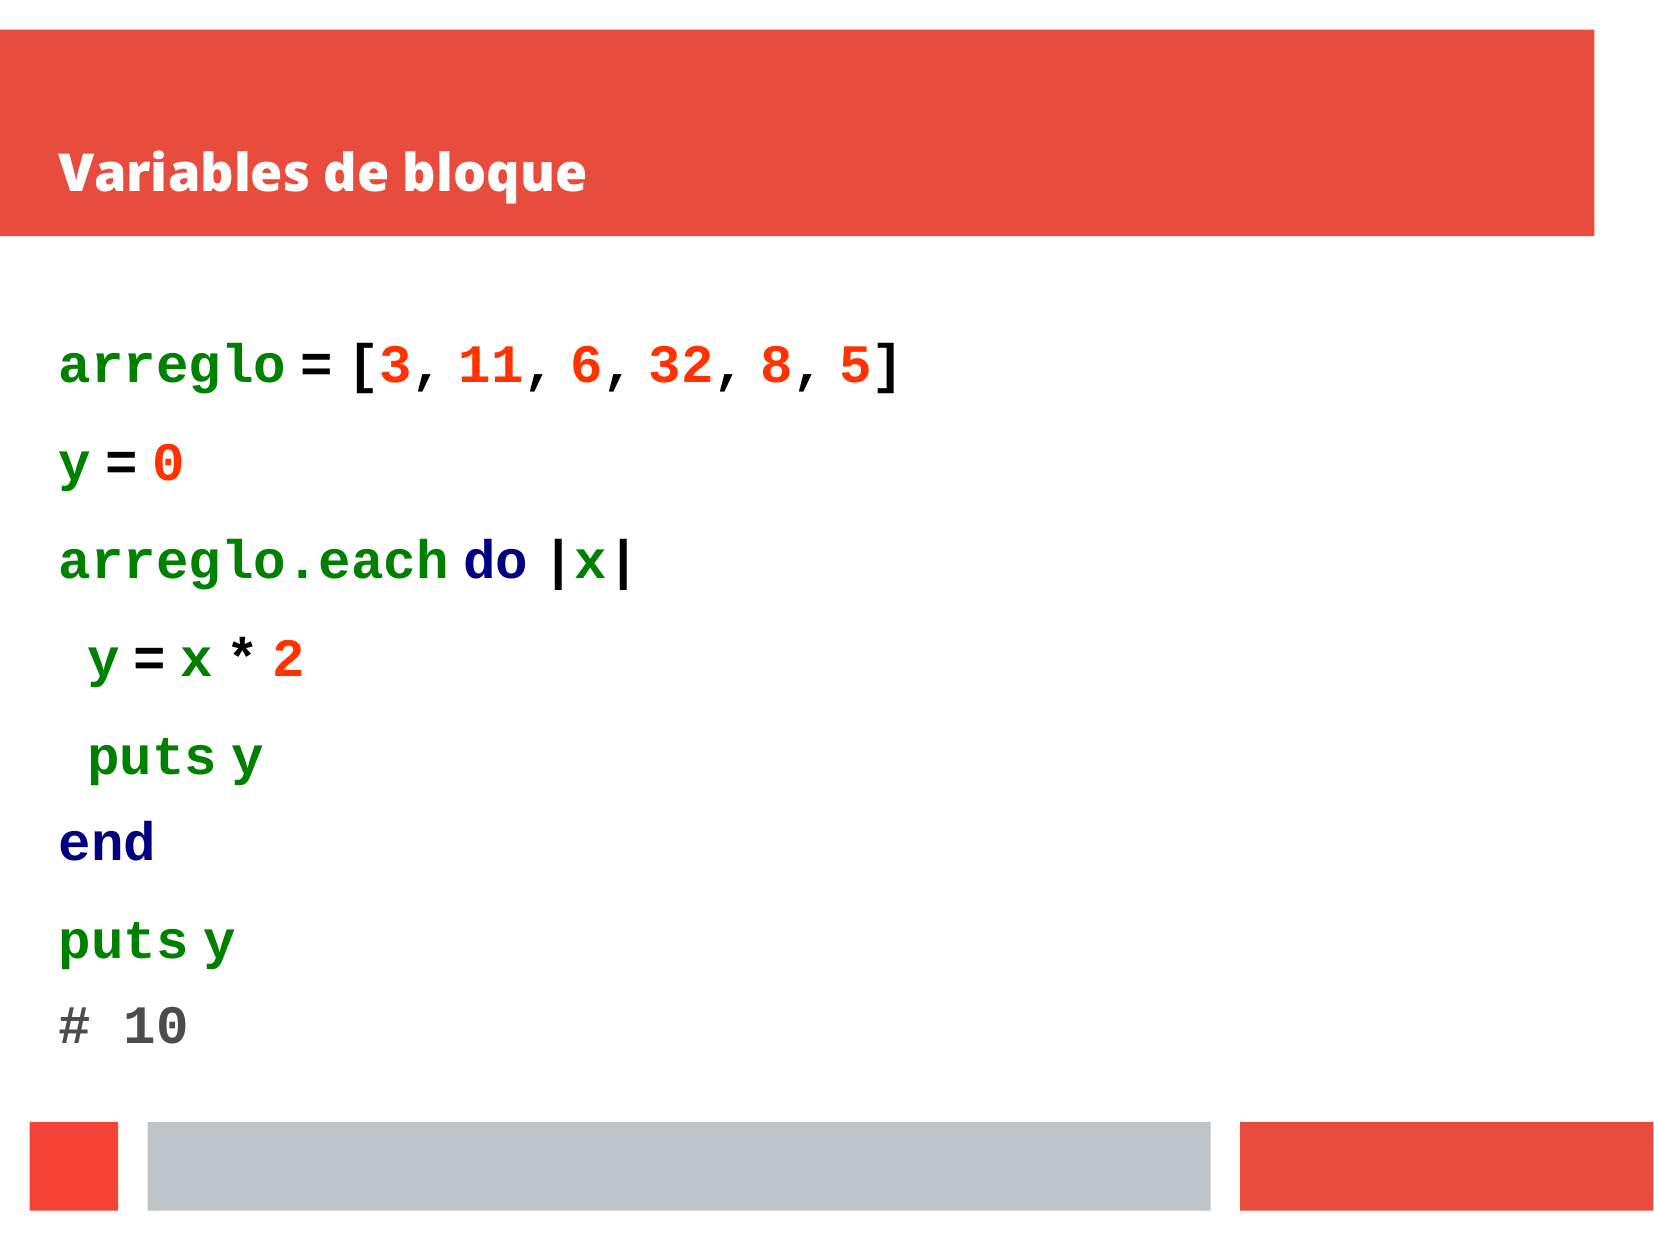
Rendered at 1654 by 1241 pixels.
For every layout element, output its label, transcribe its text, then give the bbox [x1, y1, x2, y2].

list arreglo = [3, 11, 6, 32, 8, 5] y = 0 arreglo.each do |x| y = x * 2 puts y end puts y # 10 [59, 324, 1565, 1093]
title Variables de bloque [59, 59, 1595, 207]
